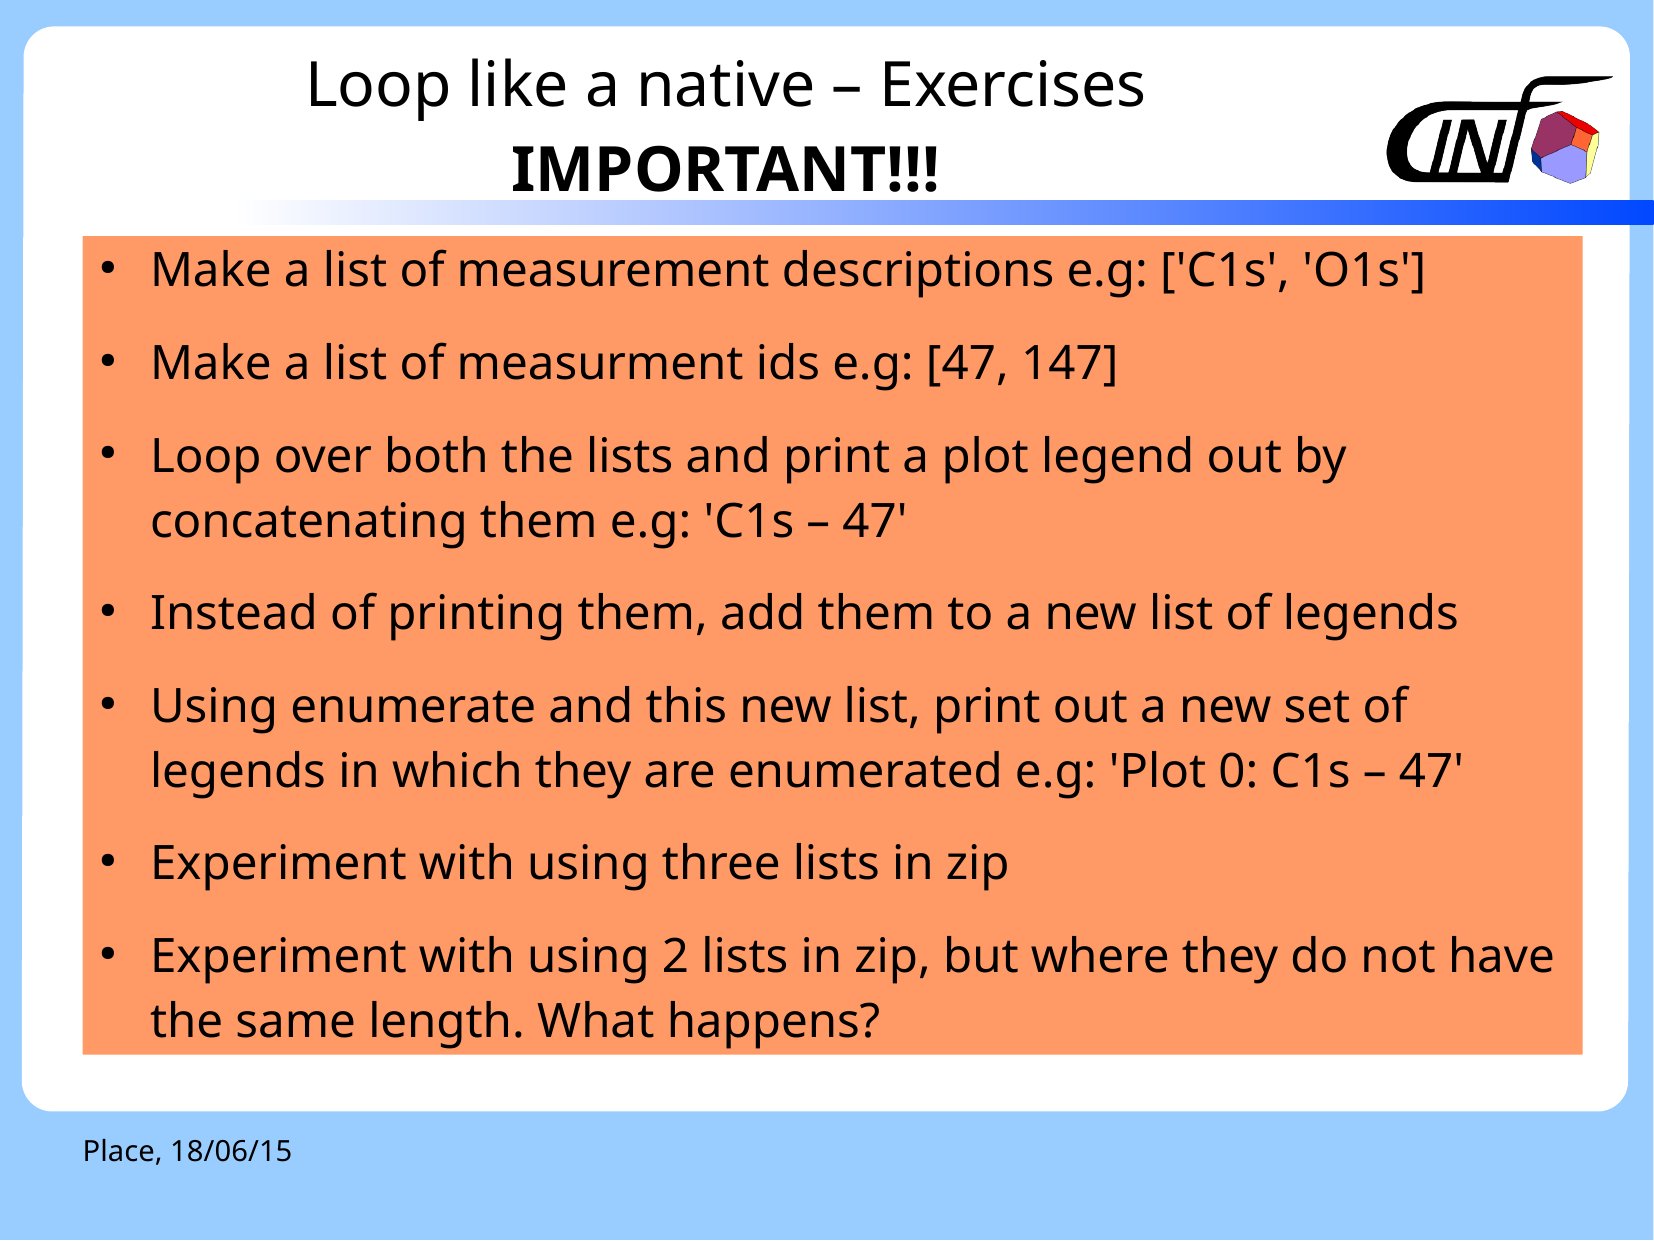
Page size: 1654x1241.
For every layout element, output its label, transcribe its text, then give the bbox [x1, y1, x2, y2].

table_header B [956, 201, 961, 224]
picture [1386, 76, 1613, 184]
title Loop like a native – Exercises IMPORTANT!!! [82, 49, 1371, 201]
list Make a list of measurement descriptions e.g: ['C1s', 'O1s'] Make a list of measurment ids e.g: [47, 147] Loop over both the lists and print a plot legend out by concatenating them e.g: 'C1s – 47' Instead of printing them, add them to a new list of legends Using enumerate and this new list, print out a new set of legends in which they are enumerated e.g: 'Plot 0: C1s – 47' Experiment with using three lists in zip Experiment with using 2 lists in zip, but where they do not have the same length. What happens? [82, 236, 1583, 1055]
